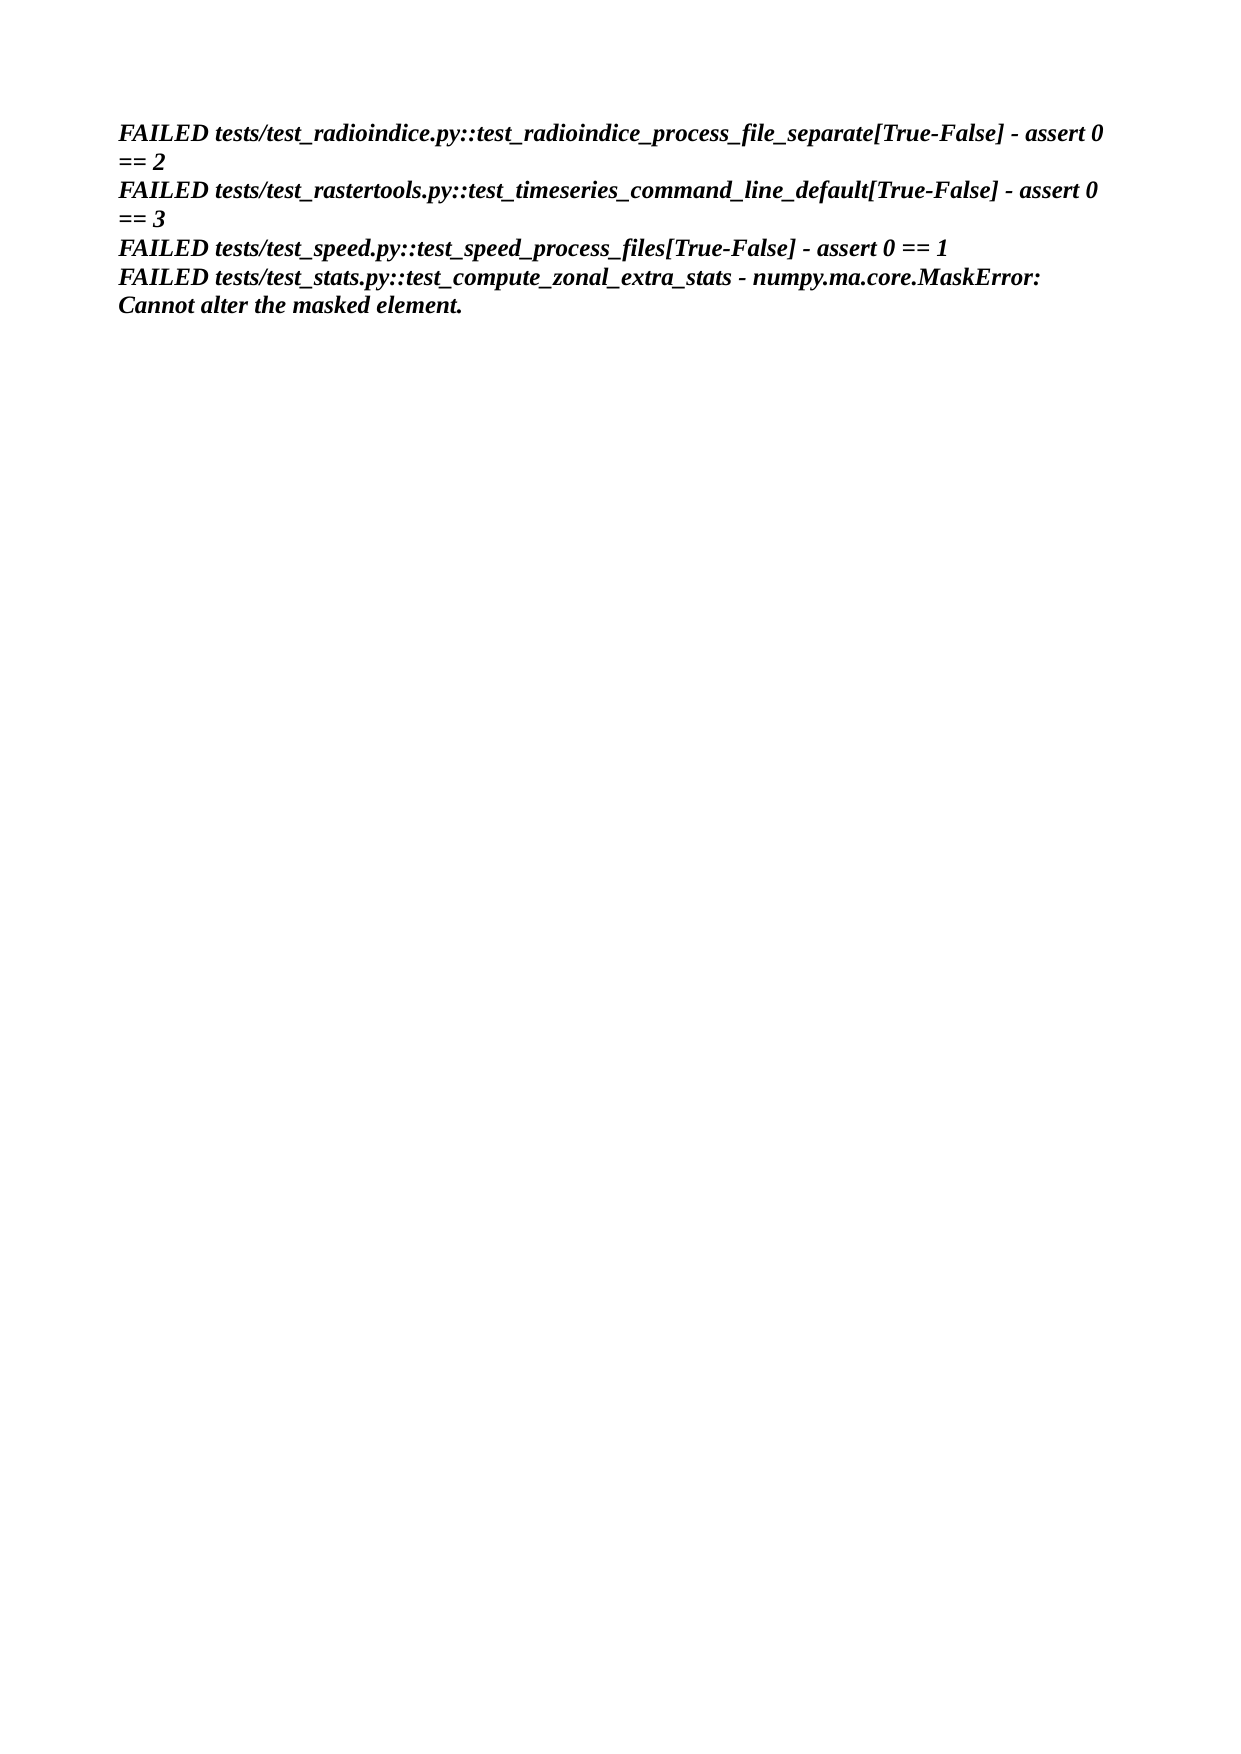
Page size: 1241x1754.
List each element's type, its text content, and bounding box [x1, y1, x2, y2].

text FAILED tests/test_stats.py::test_compute_zonal_extra_stats - numpy.ma.core.MaskError: Cannot alter the masked element. [118, 262, 1122, 319]
text FAILED tests/test_speed.py::test_speed_process_files[True-False] - assert 0 == 1 [118, 233, 1122, 262]
text FAILED tests/test_rastertools.py::test_timeseries_command_line_default[True-False] - assert 0 == 3 [118, 176, 1122, 233]
text FAILED tests/test_radioindice.py::test_radioindice_process_file_separate[True-False] - assert 0 == 2 [118, 118, 1122, 176]
